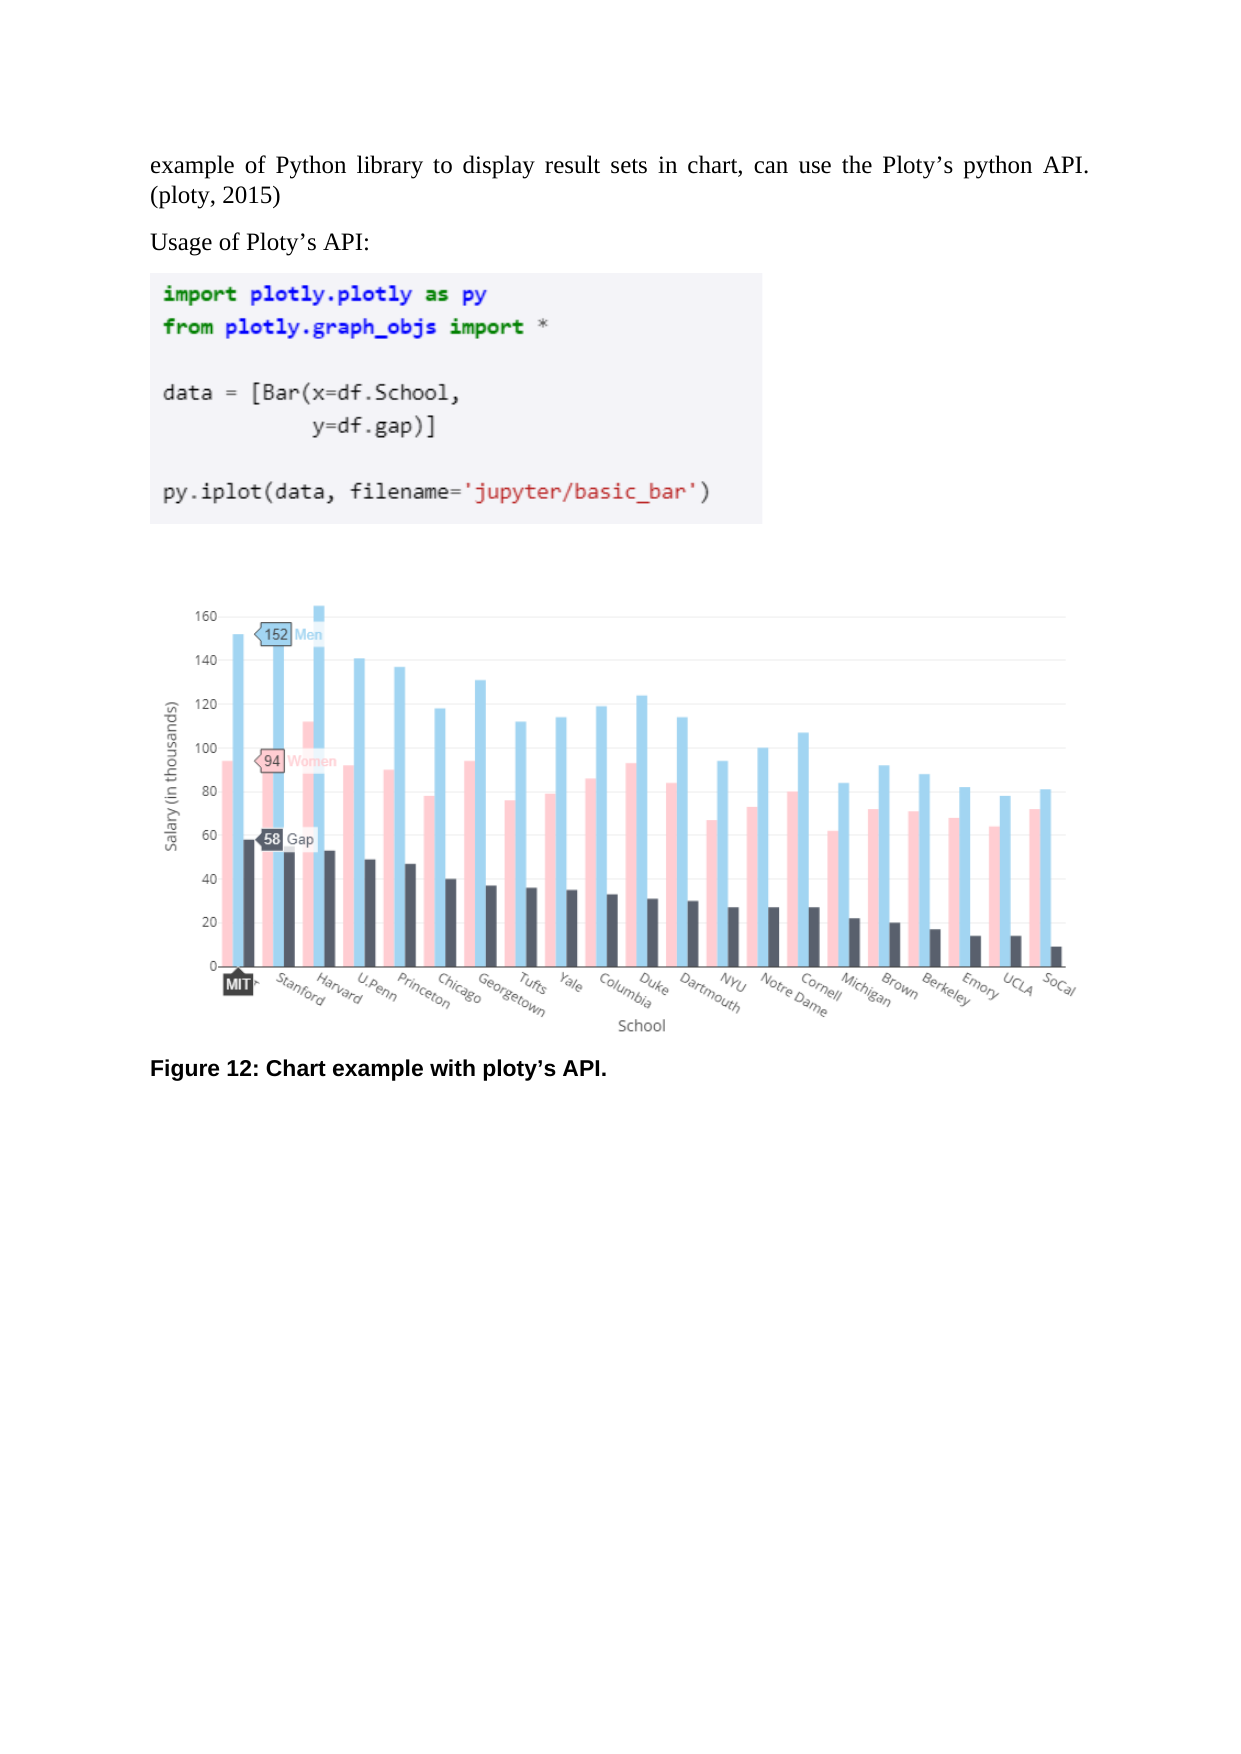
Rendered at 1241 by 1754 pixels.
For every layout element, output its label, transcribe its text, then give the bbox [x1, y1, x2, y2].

text Usage of Ploty’s API: [150, 227, 1090, 256]
text Figure 12: Chart example with ploty’s API. [150, 1055, 1090, 1082]
text example of Python library to display result sets in chart, can use the Ploty’s python API. (ploty, 2015) [150, 150, 1090, 209]
